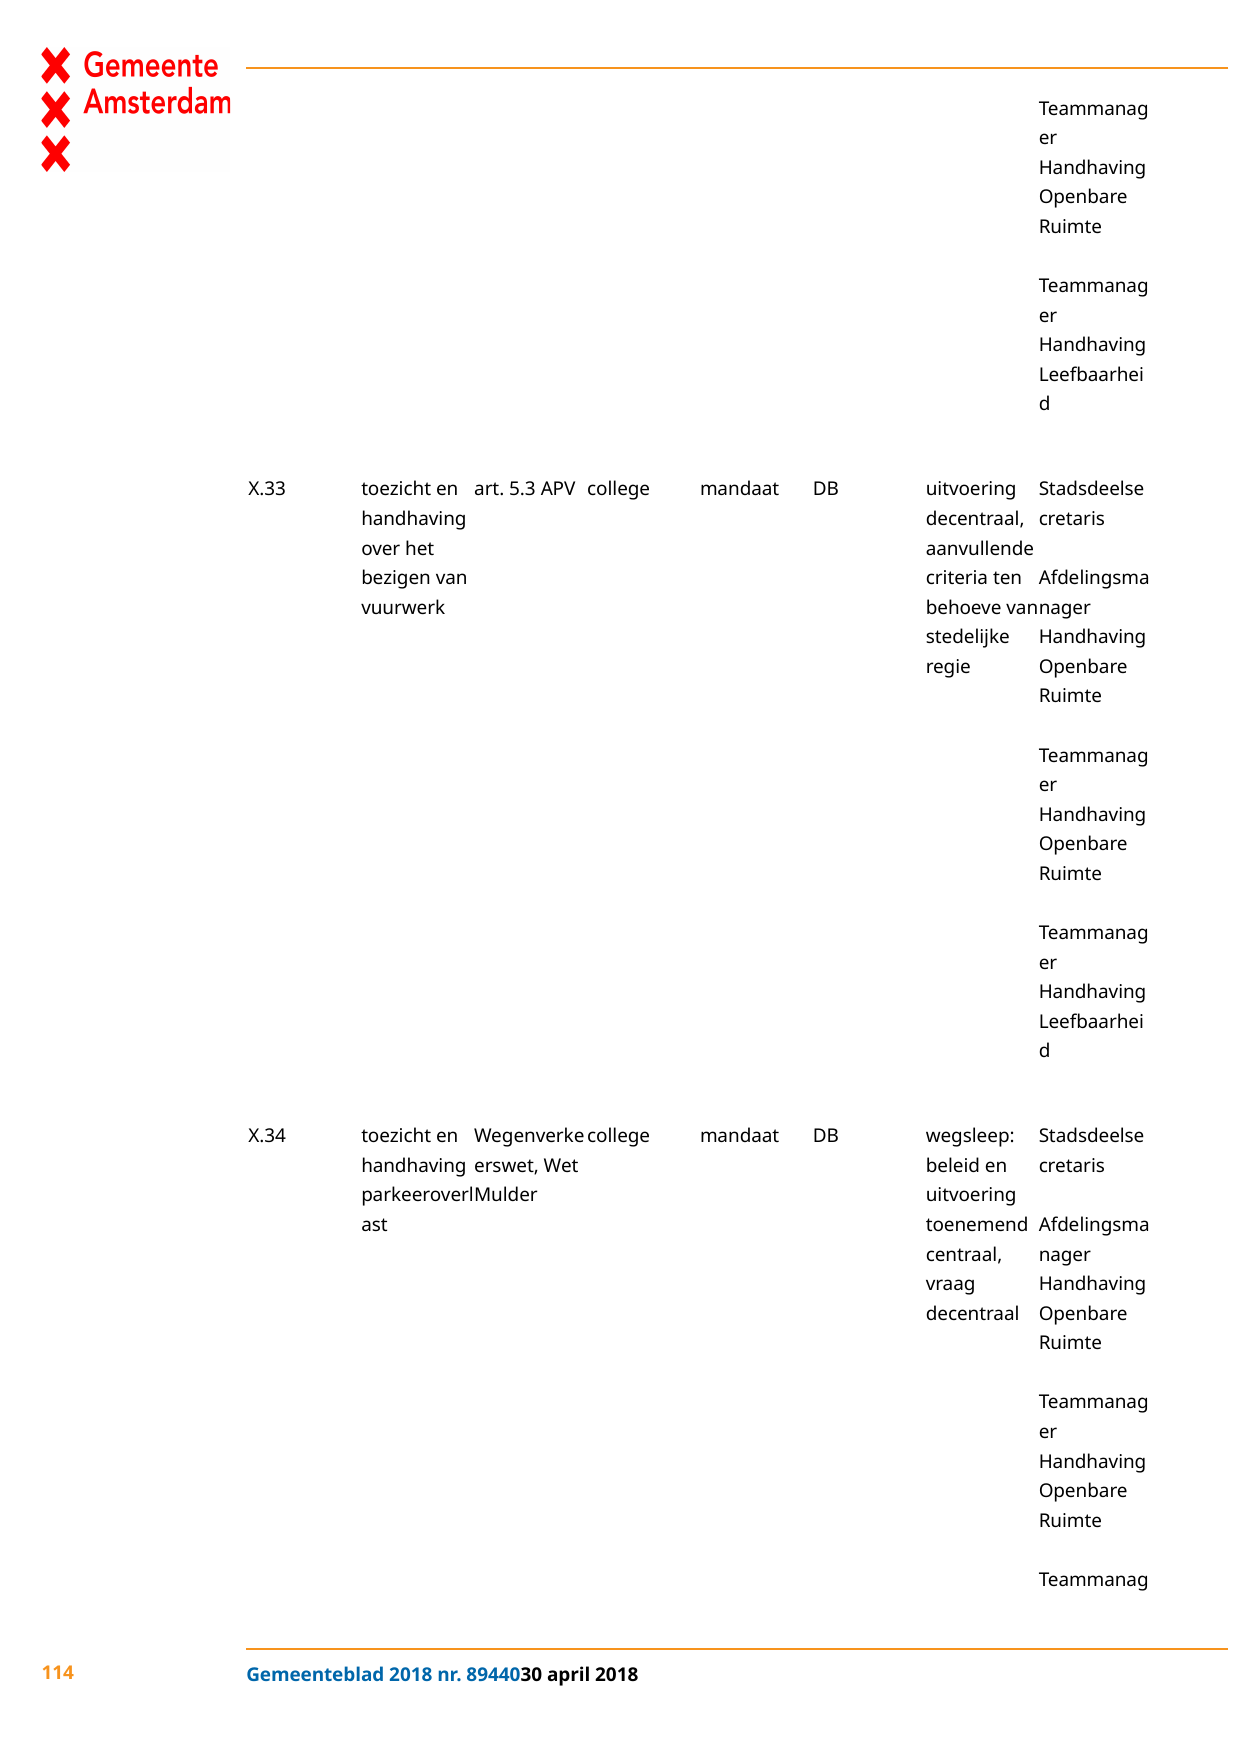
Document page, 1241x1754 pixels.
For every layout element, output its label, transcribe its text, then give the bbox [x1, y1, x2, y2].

table_cell uitvoering decentraal, aanvullende criteria ten behoeve van stedelijke regie [926, 446, 1038, 1093]
table_cell college [587, 1093, 700, 1592]
table_cell college [587, 446, 700, 1093]
table_cell [587, 95, 700, 446]
table_cell X.34 [248, 1093, 361, 1592]
table_cell mandaat [700, 446, 813, 1093]
table_cell [813, 95, 926, 446]
table_cell [474, 95, 587, 446]
table_cell Wegenverkeerswet, Wet Mulder [474, 1093, 587, 1592]
table_cell toezicht en handhaving over het bezigen van vuurwerk [361, 446, 474, 1093]
table_cell Stadsdeelsecretaris Afdelingsmanager Handhaving Openbare Ruimte Teammanager Handhaving Openbare Ruimte Teammanager Handhaving Leefbaarheid [1039, 446, 1152, 1093]
table_cell DB [813, 446, 926, 1093]
table_cell wegsleep: beleid en uitvoering toenemend centraal, vraag decentraal [926, 1093, 1038, 1592]
table_cell toezicht en handhaving parkeeroverlast [361, 1093, 474, 1592]
table_cell Teammanager Handhaving Openbare Ruimte Teammanager Handhaving Leefbaarheid [1039, 95, 1152, 446]
table_cell Stadsdeelsecretaris Afdelingsmanager Handhaving Openbare Ruimte Teammanager Handhaving Openbare Ruimte Teammanag [1039, 1093, 1152, 1592]
picture [41, 47, 231, 172]
table_cell [926, 95, 1038, 446]
table_cell mandaat [700, 1093, 813, 1592]
table_cell X.33 [248, 446, 361, 1093]
table_cell [700, 95, 813, 446]
table_cell art. 5.3 APV [474, 446, 587, 1093]
table_cell [248, 95, 361, 446]
table_cell DB [813, 1093, 926, 1592]
table_cell [361, 95, 474, 446]
